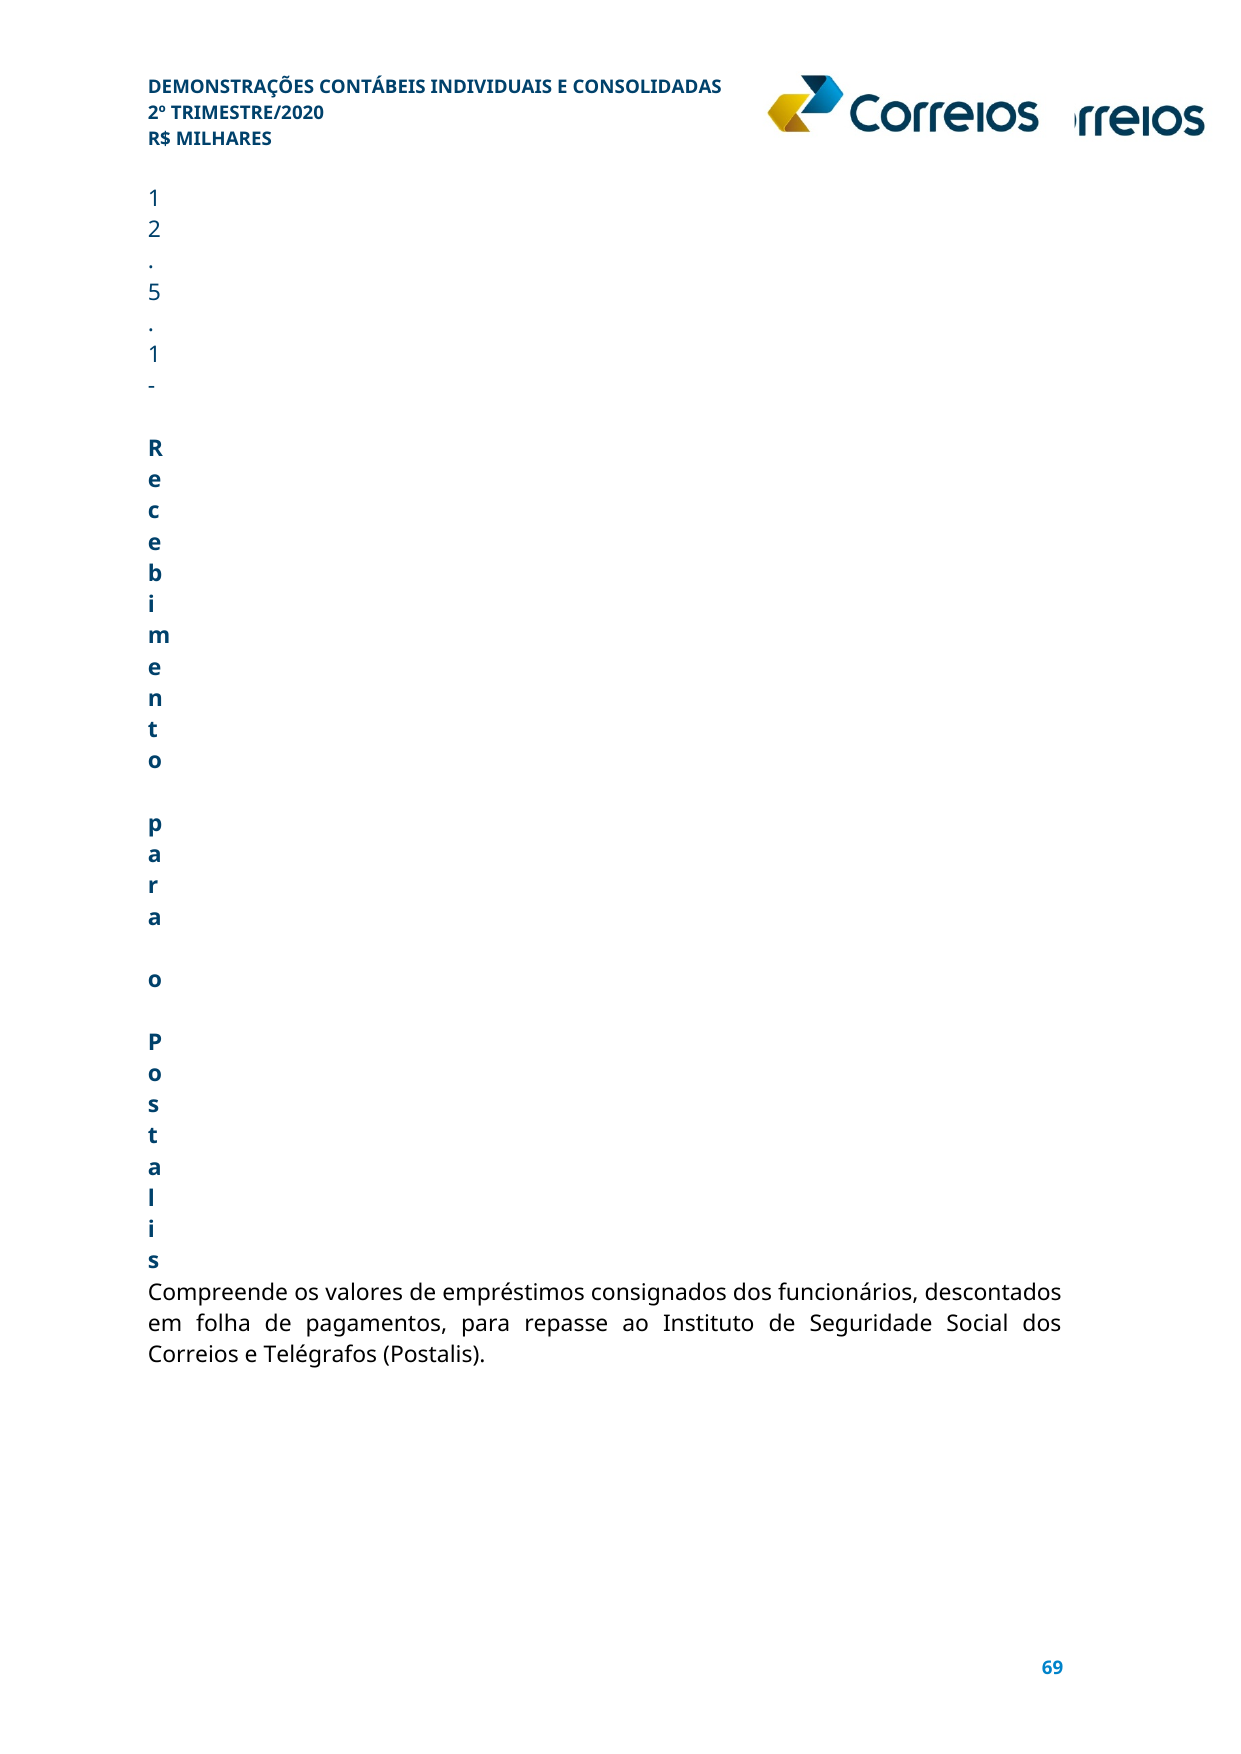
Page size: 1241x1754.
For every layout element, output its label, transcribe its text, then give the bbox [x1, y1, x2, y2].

text Compreende os valores de empréstimos consignados dos funcionários, descontados em folha de pagamentos, para repasse ao Instituto de Seguridade Social dos Correios e Telégrafos (Postalis). [148, 182, 1063, 1369]
